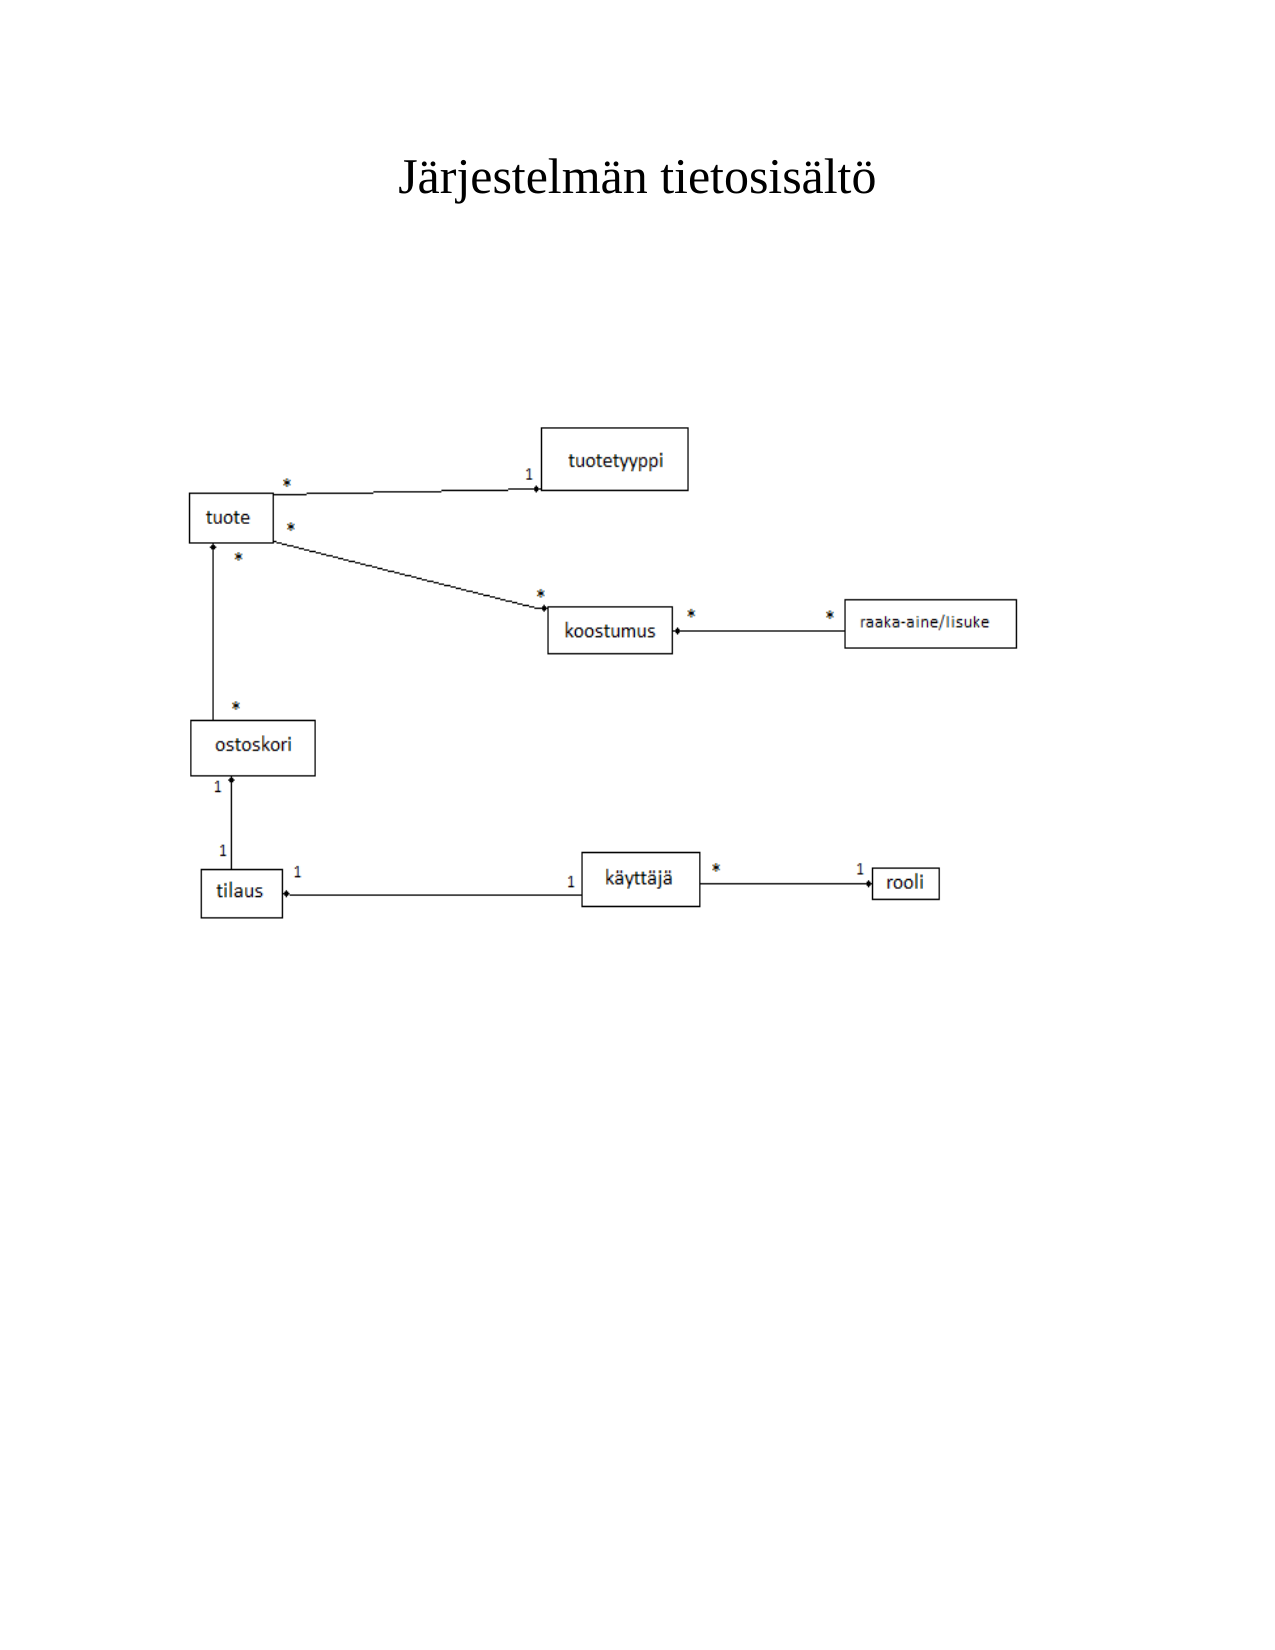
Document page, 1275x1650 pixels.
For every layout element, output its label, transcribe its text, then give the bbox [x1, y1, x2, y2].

text Järjestelmän tietosisältö [118, 147, 1157, 204]
picture [138, 382, 1275, 1234]
